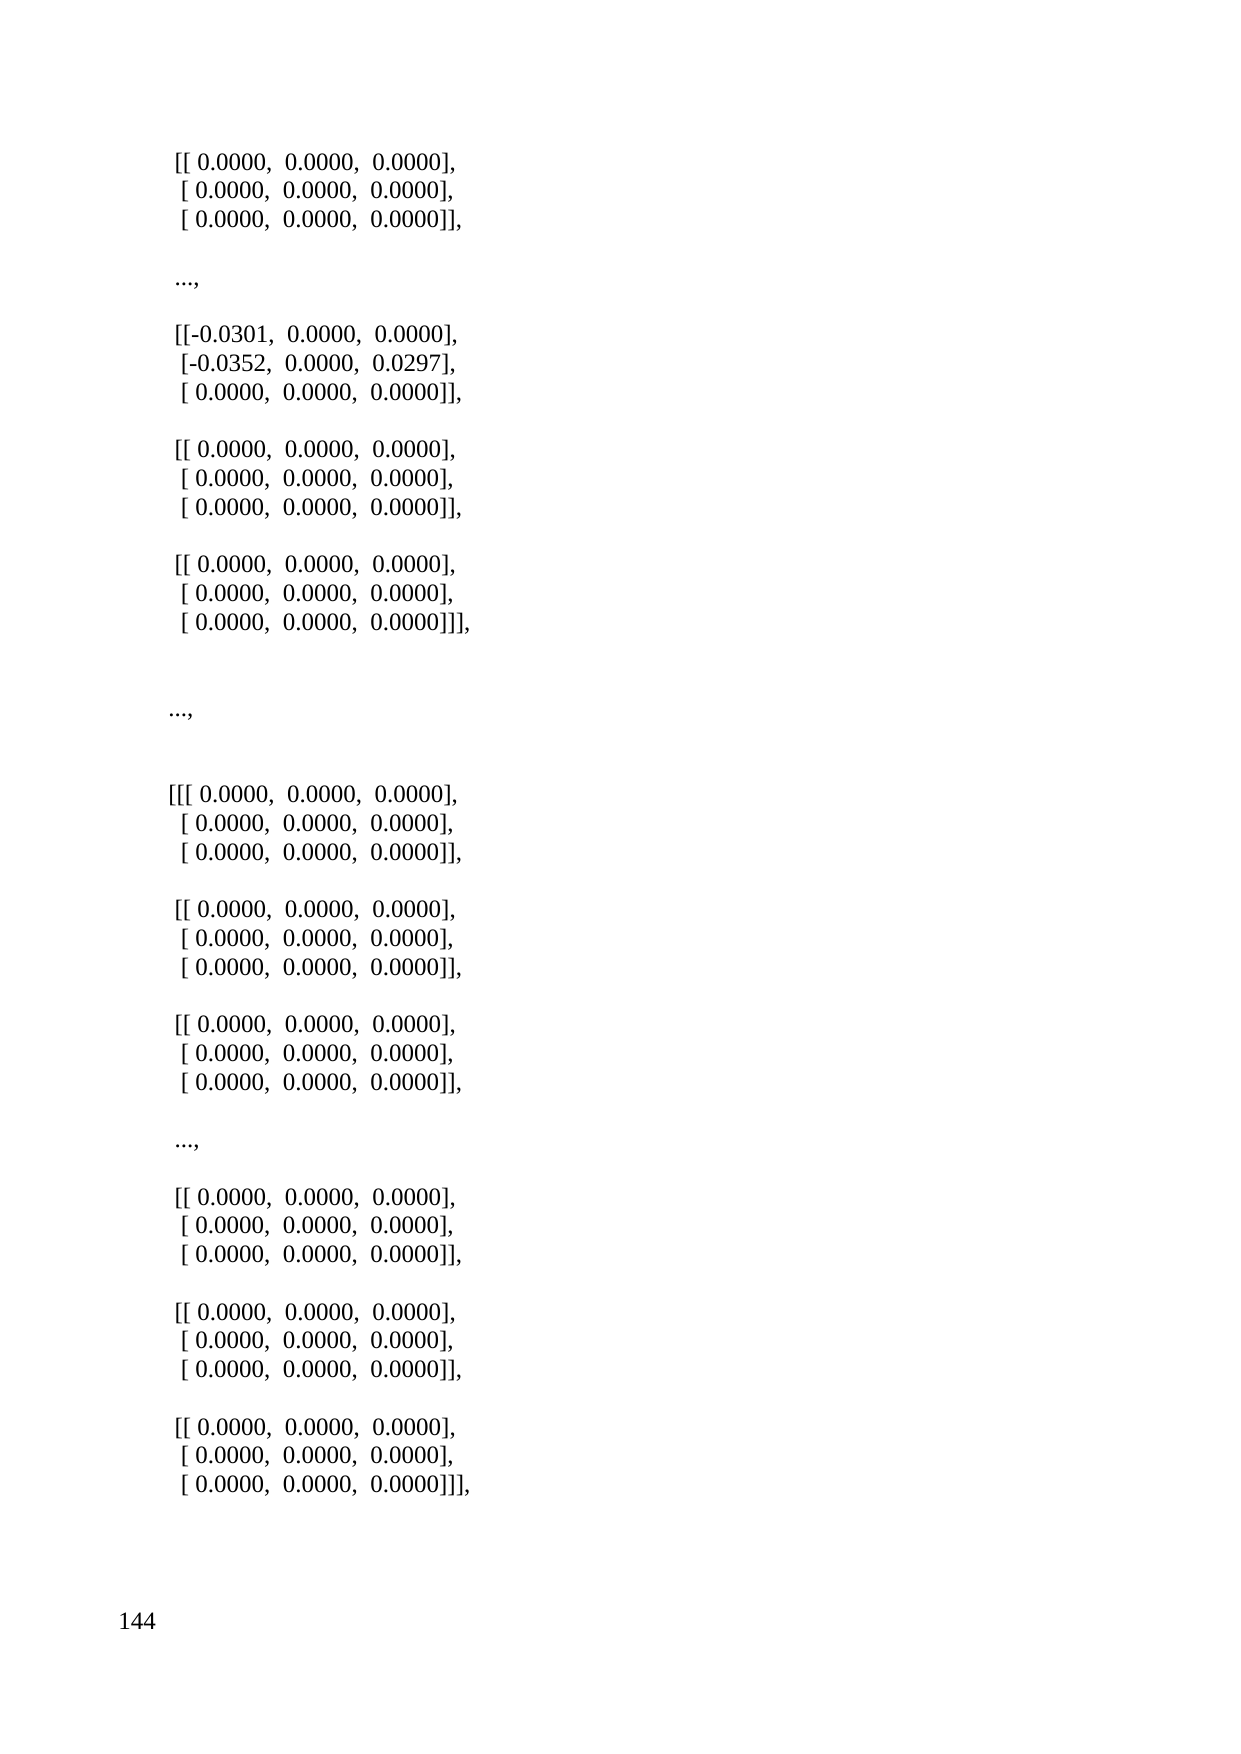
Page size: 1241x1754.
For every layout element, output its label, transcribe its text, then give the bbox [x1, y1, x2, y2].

text [[ 0.0000, 0.0000, 0.0000], [118, 894, 1122, 923]
text [ 0.0000, 0.0000, 0.0000]], [118, 837, 1122, 866]
text [[[ 0.0000, 0.0000, 0.0000], [118, 779, 1122, 808]
text [[ 0.0000, 0.0000, 0.0000], [118, 1009, 1122, 1038]
text [ 0.0000, 0.0000, 0.0000], [118, 923, 1122, 952]
text [ 0.0000, 0.0000, 0.0000]], [118, 952, 1122, 981]
text [[ 0.0000, 0.0000, 0.0000], [118, 1182, 1122, 1211]
text ..., [118, 262, 1122, 291]
text [ 0.0000, 0.0000, 0.0000], [118, 176, 1122, 204]
text [ 0.0000, 0.0000, 0.0000]], [118, 1239, 1122, 1268]
text [ 0.0000, 0.0000, 0.0000]]], [118, 607, 1122, 636]
text [-0.0352, 0.0000, 0.0297], [118, 348, 1122, 377]
text [ 0.0000, 0.0000, 0.0000]], [118, 1067, 1122, 1096]
text [[ 0.0000, 0.0000, 0.0000], [118, 549, 1122, 578]
text [ 0.0000, 0.0000, 0.0000], [118, 808, 1122, 837]
text [ 0.0000, 0.0000, 0.0000]], [118, 204, 1122, 233]
text [[ 0.0000, 0.0000, 0.0000], [118, 434, 1122, 463]
text [[ 0.0000, 0.0000, 0.0000], [118, 1297, 1122, 1326]
text [ 0.0000, 0.0000, 0.0000]], [118, 1354, 1122, 1383]
text ..., [118, 693, 1122, 722]
text [ 0.0000, 0.0000, 0.0000], [118, 1038, 1122, 1067]
text [ 0.0000, 0.0000, 0.0000], [118, 578, 1122, 607]
text [[ 0.0000, 0.0000, 0.0000], [118, 147, 1122, 176]
text [[ 0.0000, 0.0000, 0.0000], [118, 1412, 1122, 1441]
text [ 0.0000, 0.0000, 0.0000], [118, 1441, 1122, 1469]
text [ 0.0000, 0.0000, 0.0000], [118, 463, 1122, 492]
text [ 0.0000, 0.0000, 0.0000]]], [118, 1469, 1122, 1498]
text [ 0.0000, 0.0000, 0.0000], [118, 1326, 1122, 1354]
text [[-0.0301, 0.0000, 0.0000], [118, 319, 1122, 348]
text ..., [118, 1124, 1122, 1153]
text [ 0.0000, 0.0000, 0.0000], [118, 1211, 1122, 1239]
text [ 0.0000, 0.0000, 0.0000]], [118, 492, 1122, 521]
text [ 0.0000, 0.0000, 0.0000]], [118, 377, 1122, 406]
